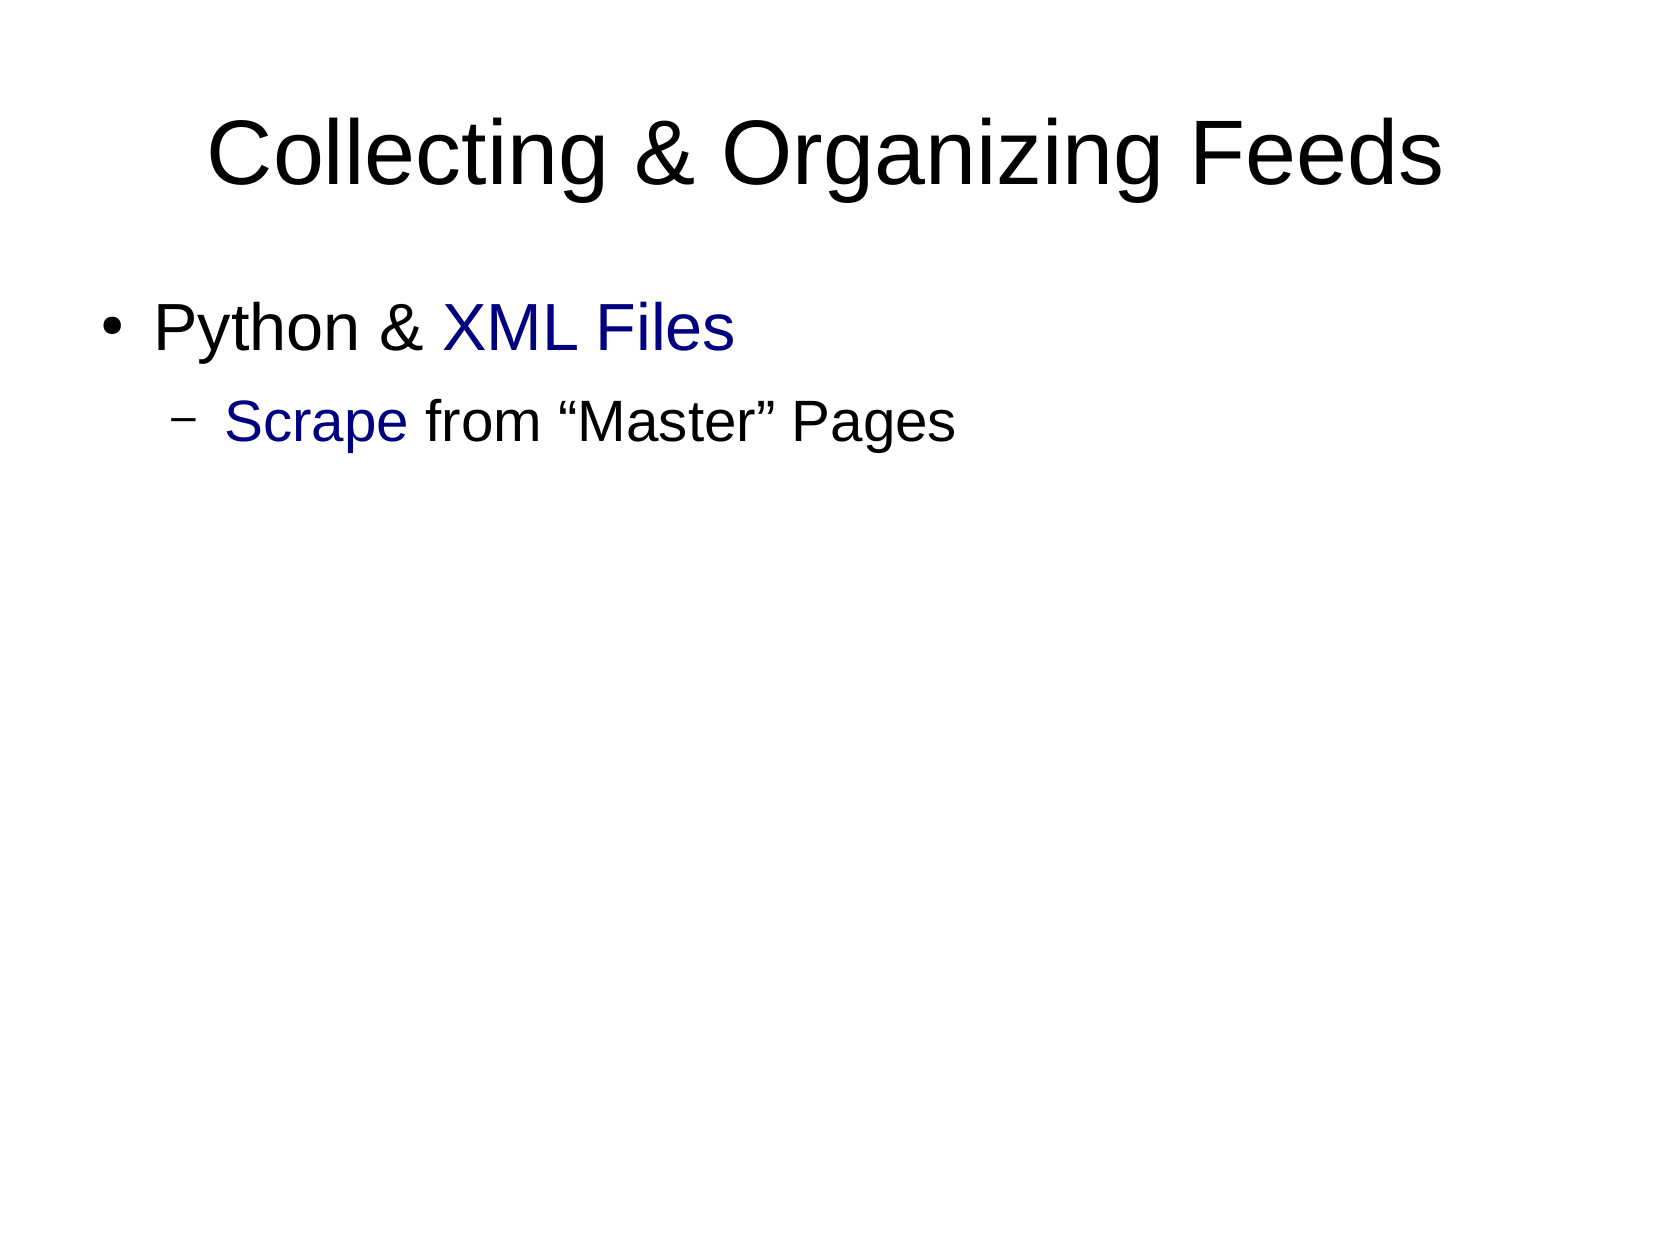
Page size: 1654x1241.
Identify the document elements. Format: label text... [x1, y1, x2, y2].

list Python & XML Files Scrape from “Master” Pages [82, 290, 1571, 1010]
title Collecting & Organizing Feeds [82, 49, 1571, 257]
